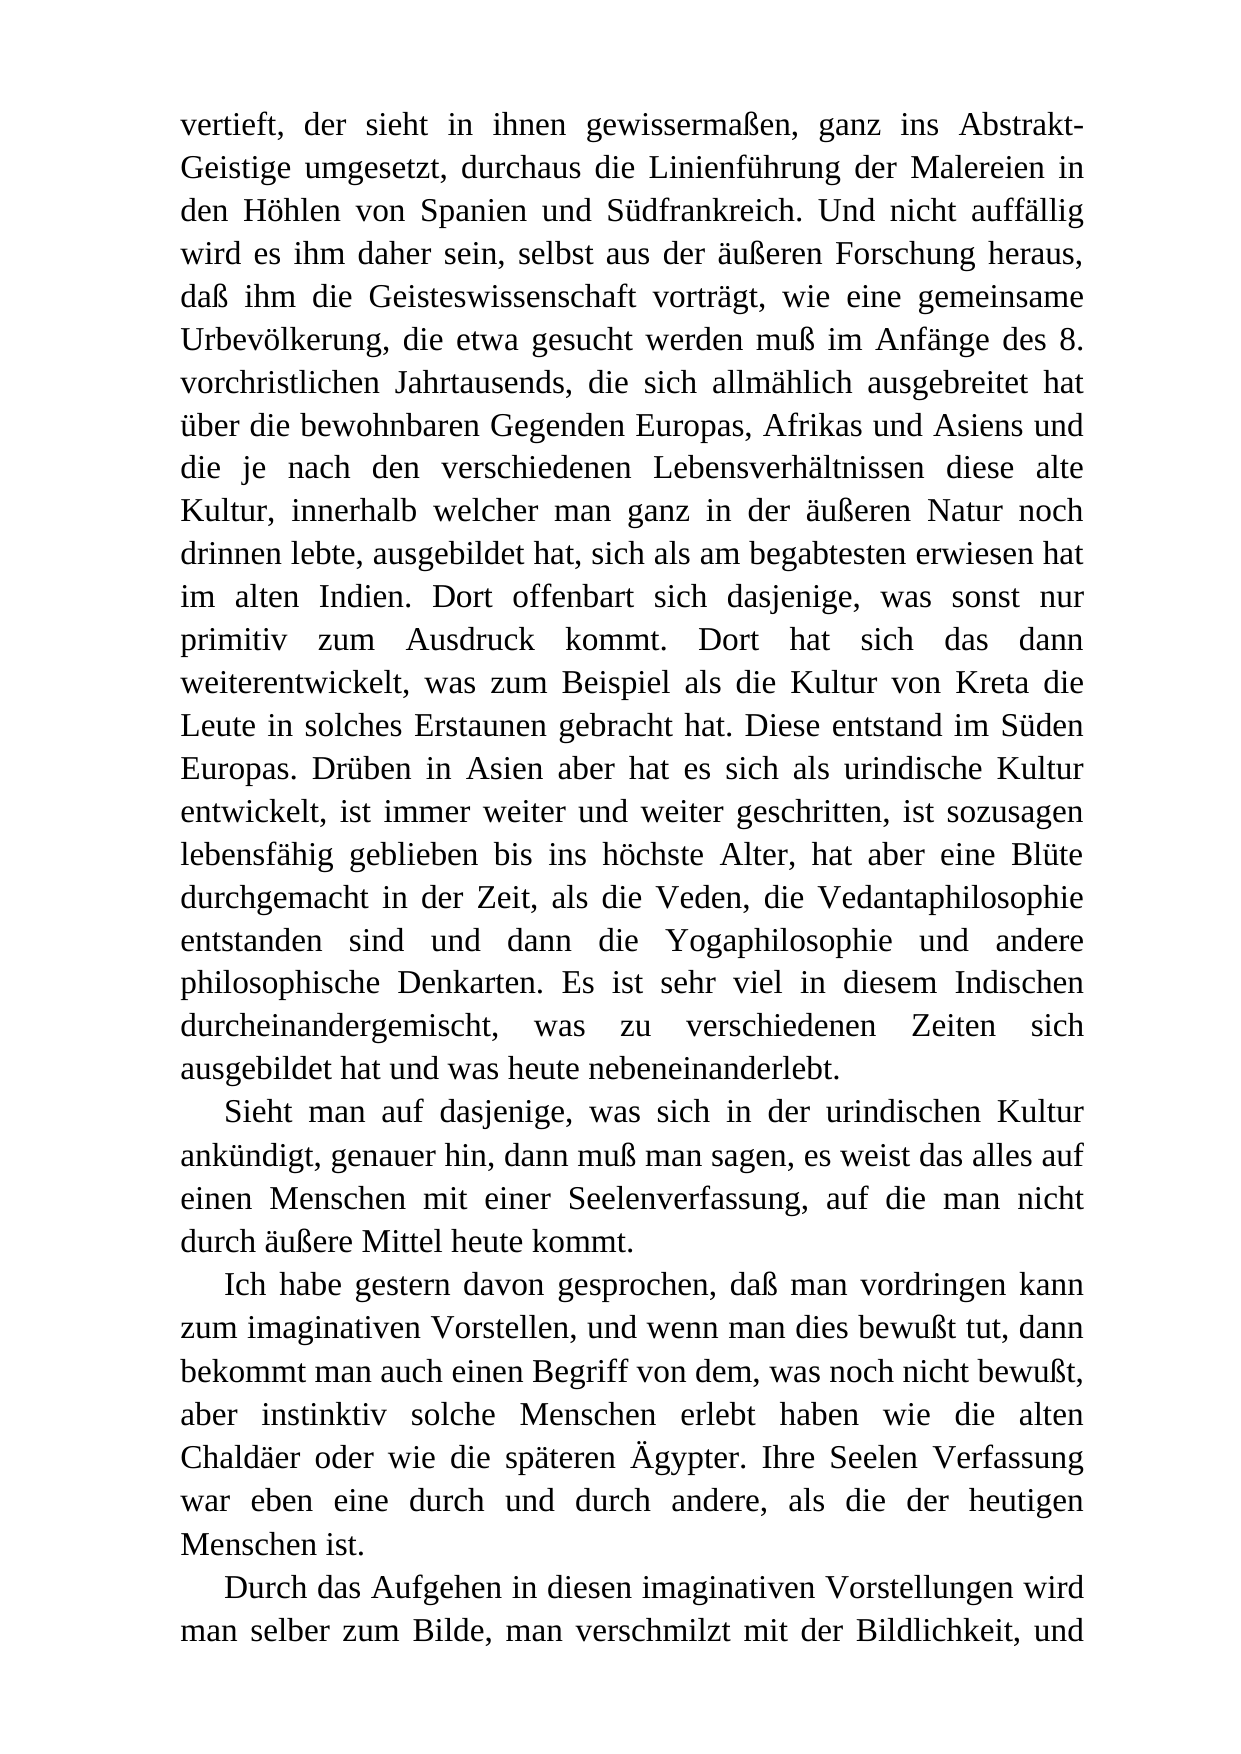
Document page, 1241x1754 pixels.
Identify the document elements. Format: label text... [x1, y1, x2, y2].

text vertieft, der sieht in ihnen gewissermaßen, ganz ins Abstrakt-Geistige umgesetzt, durchaus die Linienführung der Malereien in den Höhlen von Spanien und Südfrankreich. Und nicht auffällig wird es ihm daher sein, selbst aus der äußeren Forschung heraus, daß ihm die Geisteswissenschaft vorträgt, wie eine gemeinsame Urbevölkerung, die etwa gesucht werden muß im Anfänge des 8. vorchristlichen Jahrtausends, die sich allmählich ausgebreitet hat über die bewohnbaren Gegenden Europas, Afrikas und Asiens und die je nach den verschiedenen Lebensverhältnissen diese alte Kultur, innerhalb welcher man ganz in der äußeren Natur noch drinnen lebte, ausgebildet hat, sich als am begabtesten erwiesen hat im alten Indien. Dort offenbart sich dasjenige, was sonst nur primitiv zum Ausdruck kommt. Dort hat sich das dann weiterentwickelt, was zum Beispiel als die Kultur von Kreta die Leute in solches Erstaunen gebracht hat. Diese entstand im Süden Europas. Drüben in Asien aber hat es sich als urindische Kultur entwickelt, ist immer weiter und weiter geschritten, ist sozusagen lebensfähig geblieben bis ins höchste Alter, hat aber eine Blüte durchgemacht in der Zeit, als die Veden, die Vedantaphilosophie entstanden sind und dann die Yogaphilosophie und andere philosophische Denkarten. Es ist sehr viel in diesem Indischen durcheinandergemischt, was zu verschiedenen Zeiten sich ausgebildet hat und was heute nebeneinanderlebt. [180, 104, 1085, 1087]
text Sieht man auf dasjenige, was sich in der urindischen Kultur ankündigt, genauer hin, dann muß man sagen, es weist das alles auf einen Menschen mit einer Seelenverfassung, auf die man nicht durch äußere Mittel heute kommt. [180, 1092, 1085, 1259]
text Durch das Aufgehen in diesen imaginativen Vorstellungen wird man selber zum Bilde, man verschmilzt mit der Bildlichkeit, und [180, 1567, 1085, 1649]
text Ich habe gestern davon gesprochen, daß man vordringen kann zum imaginativen Vorstellen, und wenn man dies bewußt tut, dann bekommt man auch einen Begriff von dem, was noch nicht bewußt, aber instinktiv solche Menschen erlebt haben wie die alten Chaldäer oder wie die späteren Ägypter. Ihre Seelen Verfassung war eben eine durch und durch andere, als die der heutigen Menschen ist. [180, 1264, 1085, 1562]
